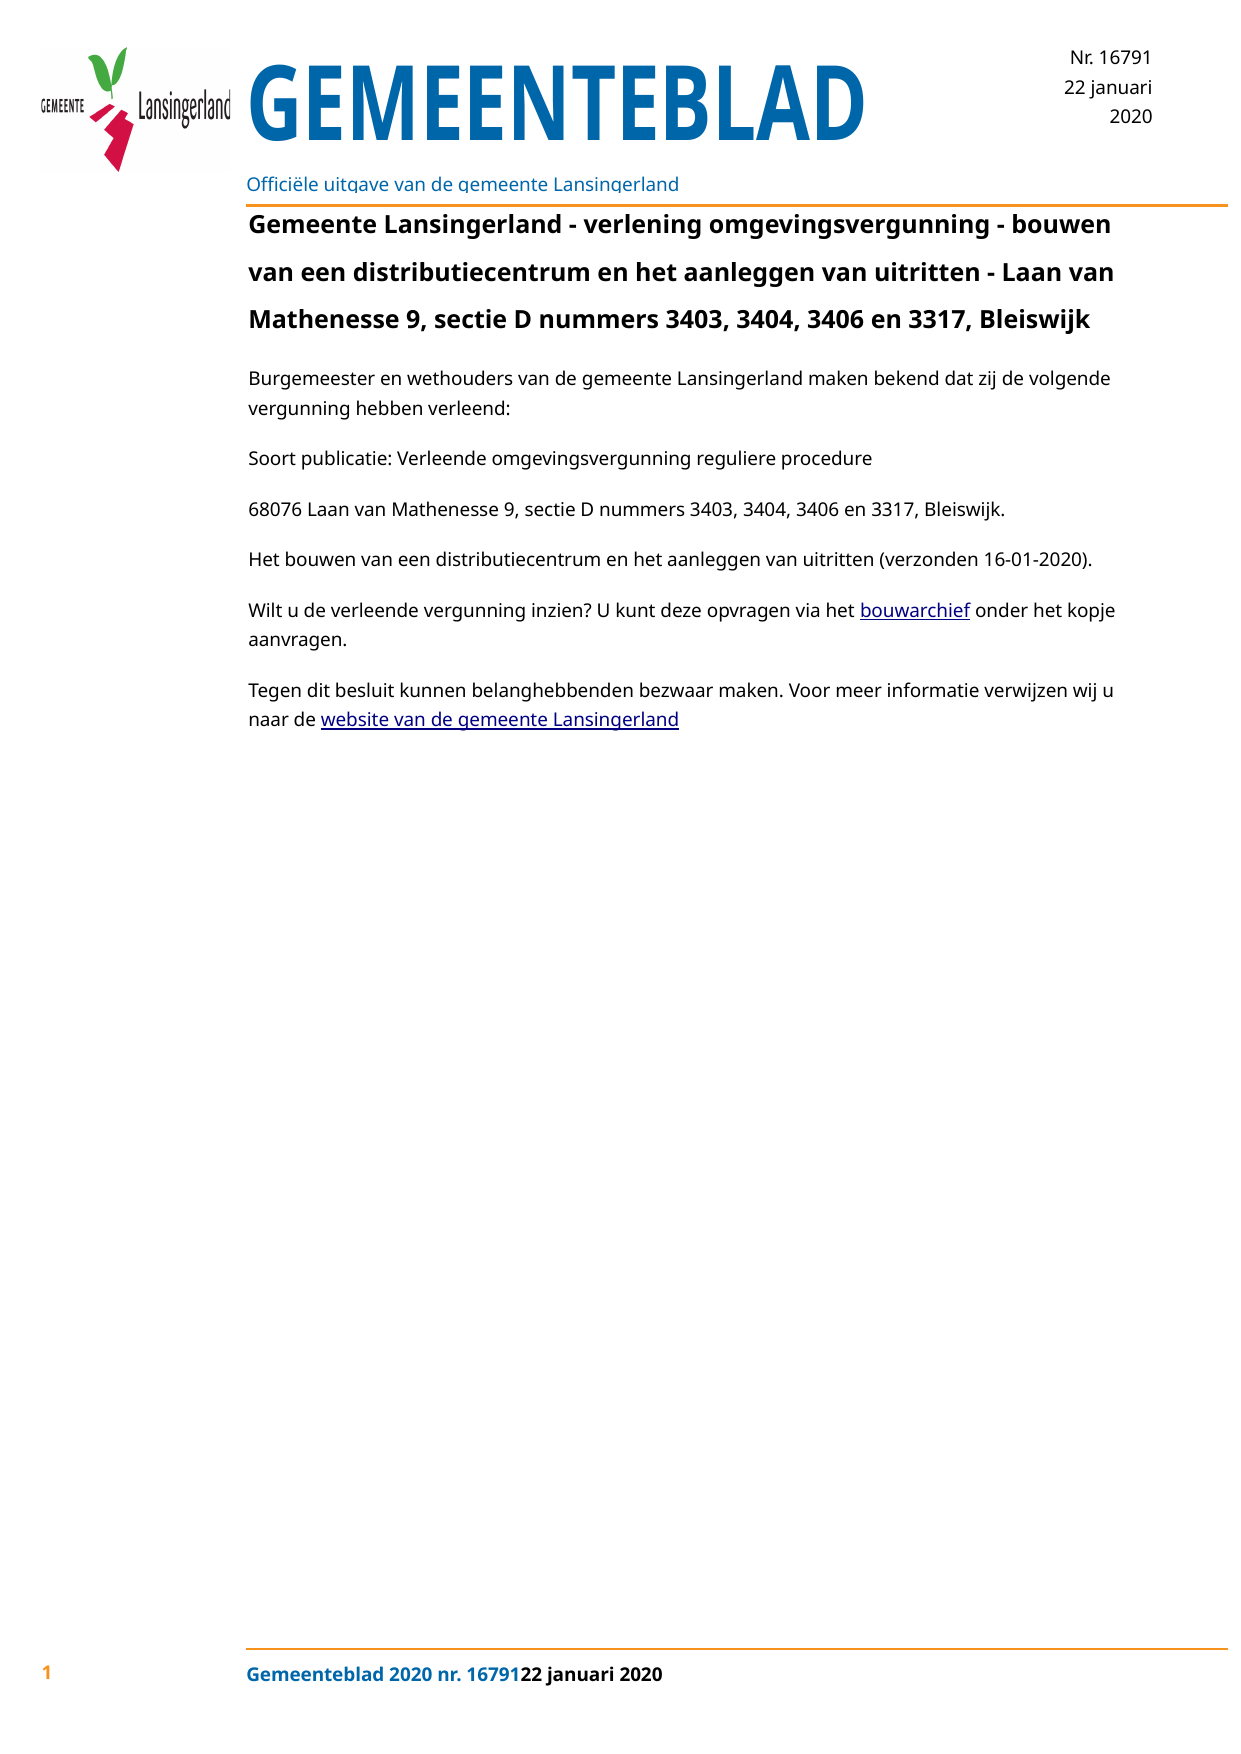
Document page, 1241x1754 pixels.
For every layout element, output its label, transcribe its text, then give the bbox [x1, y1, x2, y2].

picture [41, 47, 231, 172]
text Burgemeester en wethouders van de gemeente Lansingerland maken bekend dat zij de volgende vergunning hebben verleend: [248, 366, 1152, 421]
text 68076 Laan van Mathenesse 9, sectie D nummers 3403, 3404, 3406 en 3317, Bleiswijk. [248, 496, 1152, 522]
text Gemeente Lansingerland - verlening omgevingsvergunning - bouwen van een distributiecentrum en het aanleggen van uitritten - Laan van Mathenesse 9, sectie D nummers 3403, 3404, 3406 en 3317, Bleiswijk [248, 207, 1152, 336]
text Tegen dit besluit kunnen belanghebbenden bezwaar maken. Voor meer informatie verwijzen wij u naar de website van de gemeente Lansingerland [248, 677, 1152, 732]
text Soort publicatie: Verleende omgevingsvergunning reguliere procedure [248, 446, 1152, 471]
text Wilt u de verleende vergunning inzien? U kunt deze opvragen via het bouwarchief onder het kopje aanvragen. [248, 597, 1152, 652]
text Het bouwen van een distributiecentrum en het aanleggen van uitritten (verzonden 16-01-2020). [248, 546, 1152, 572]
